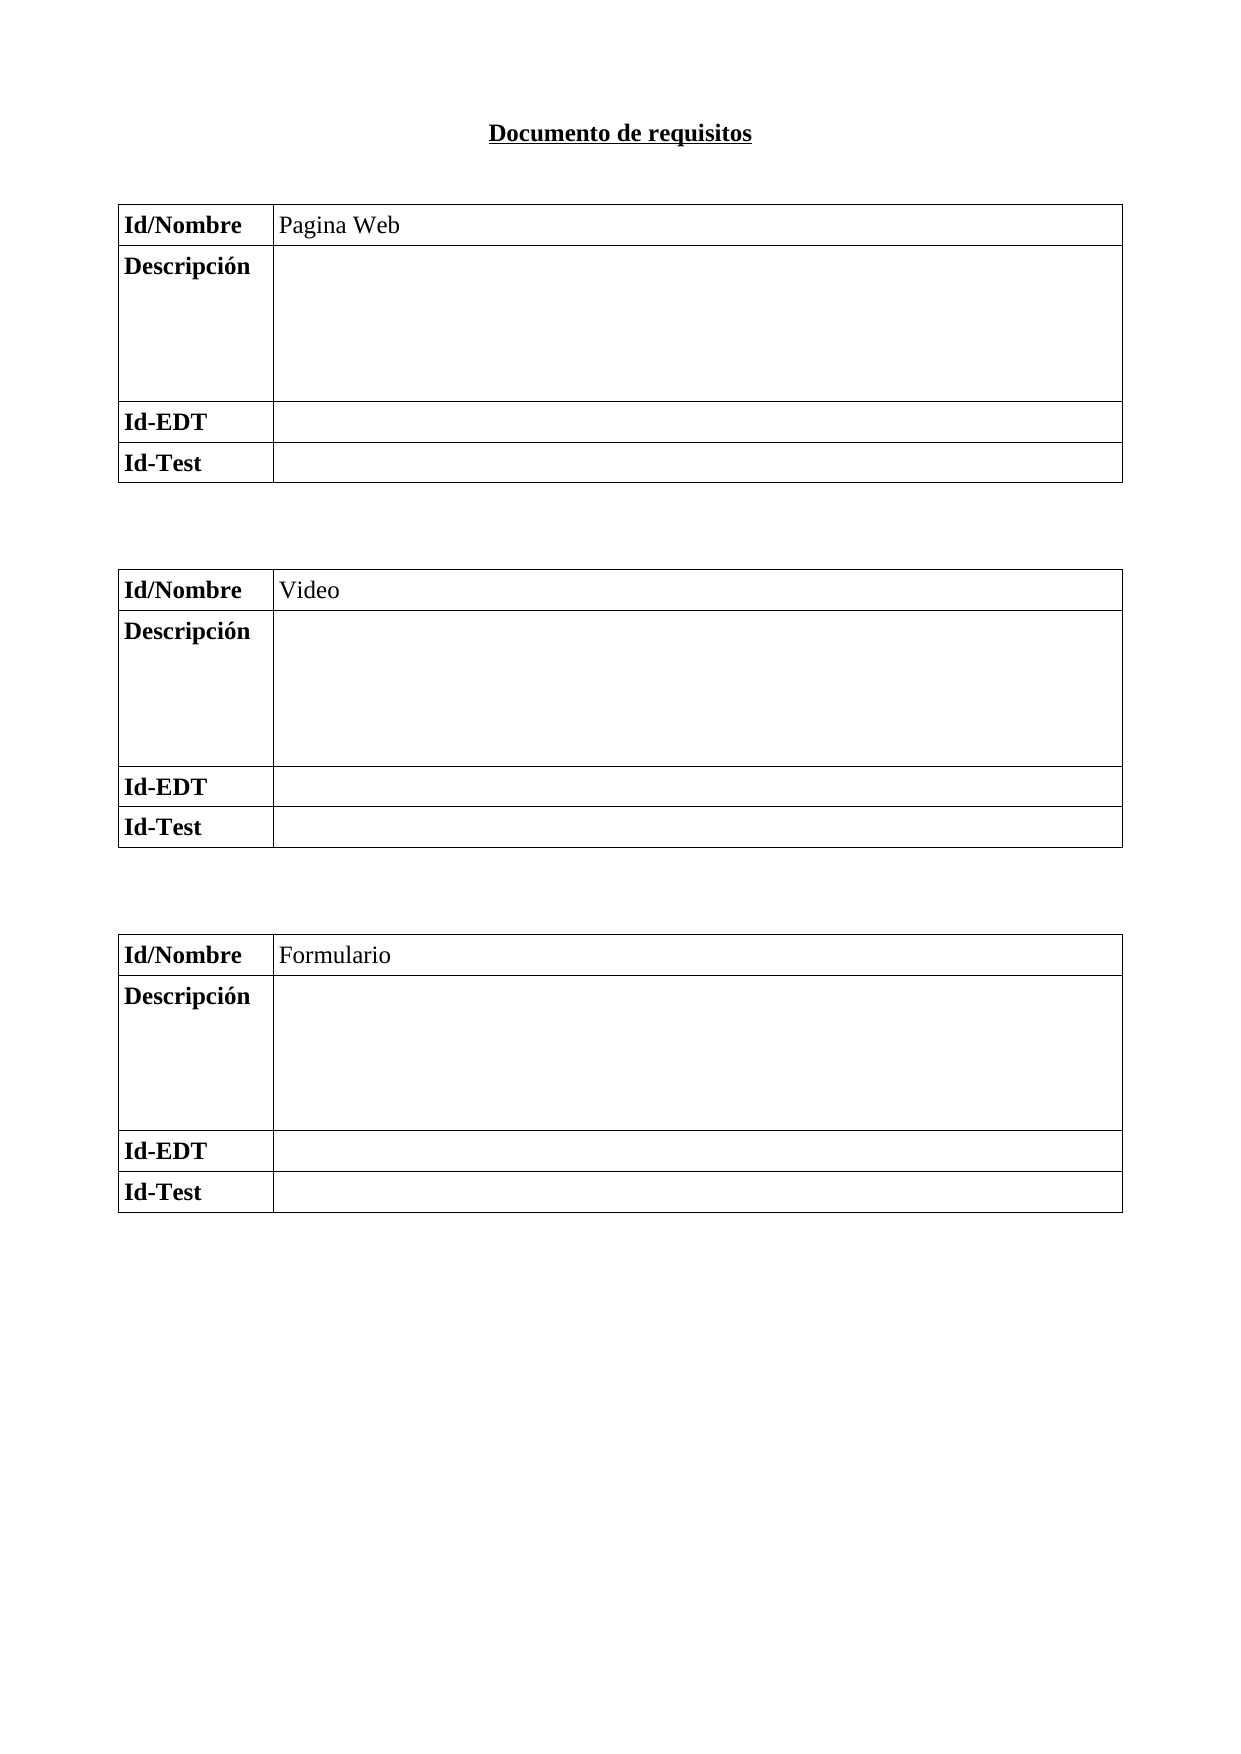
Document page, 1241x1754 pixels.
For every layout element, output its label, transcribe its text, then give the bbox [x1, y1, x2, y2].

table_cell Descripción [119, 611, 273, 766]
table_cell Id-Test [119, 807, 273, 847]
table_cell Descripción [119, 976, 273, 1130]
table_cell [274, 246, 1122, 401]
table_cell [274, 402, 1122, 442]
table_cell Id-Test [119, 1172, 273, 1212]
table_header Id/Nombre [119, 935, 273, 974]
table_cell Id-Test [119, 443, 273, 482]
table_cell [274, 807, 1122, 847]
table_cell Id-EDT [119, 767, 273, 806]
table_header Id/Nombre [119, 205, 273, 245]
table_cell [274, 443, 1122, 482]
table_header Id/Nombre [119, 570, 273, 610]
table_cell Descripción [119, 246, 273, 401]
table_cell [274, 611, 1122, 766]
table_header Formulario [274, 935, 1122, 974]
text Documento de requisitos [118, 118, 1122, 147]
table_cell [274, 1172, 1122, 1212]
table_header Video [274, 570, 1122, 610]
table_cell [274, 1131, 1122, 1171]
table_cell [274, 767, 1122, 806]
table_cell Id-EDT [119, 1131, 273, 1171]
table_header Pagina Web [274, 205, 1122, 245]
table_cell Id-EDT [119, 402, 273, 442]
table_cell [274, 976, 1122, 1130]
